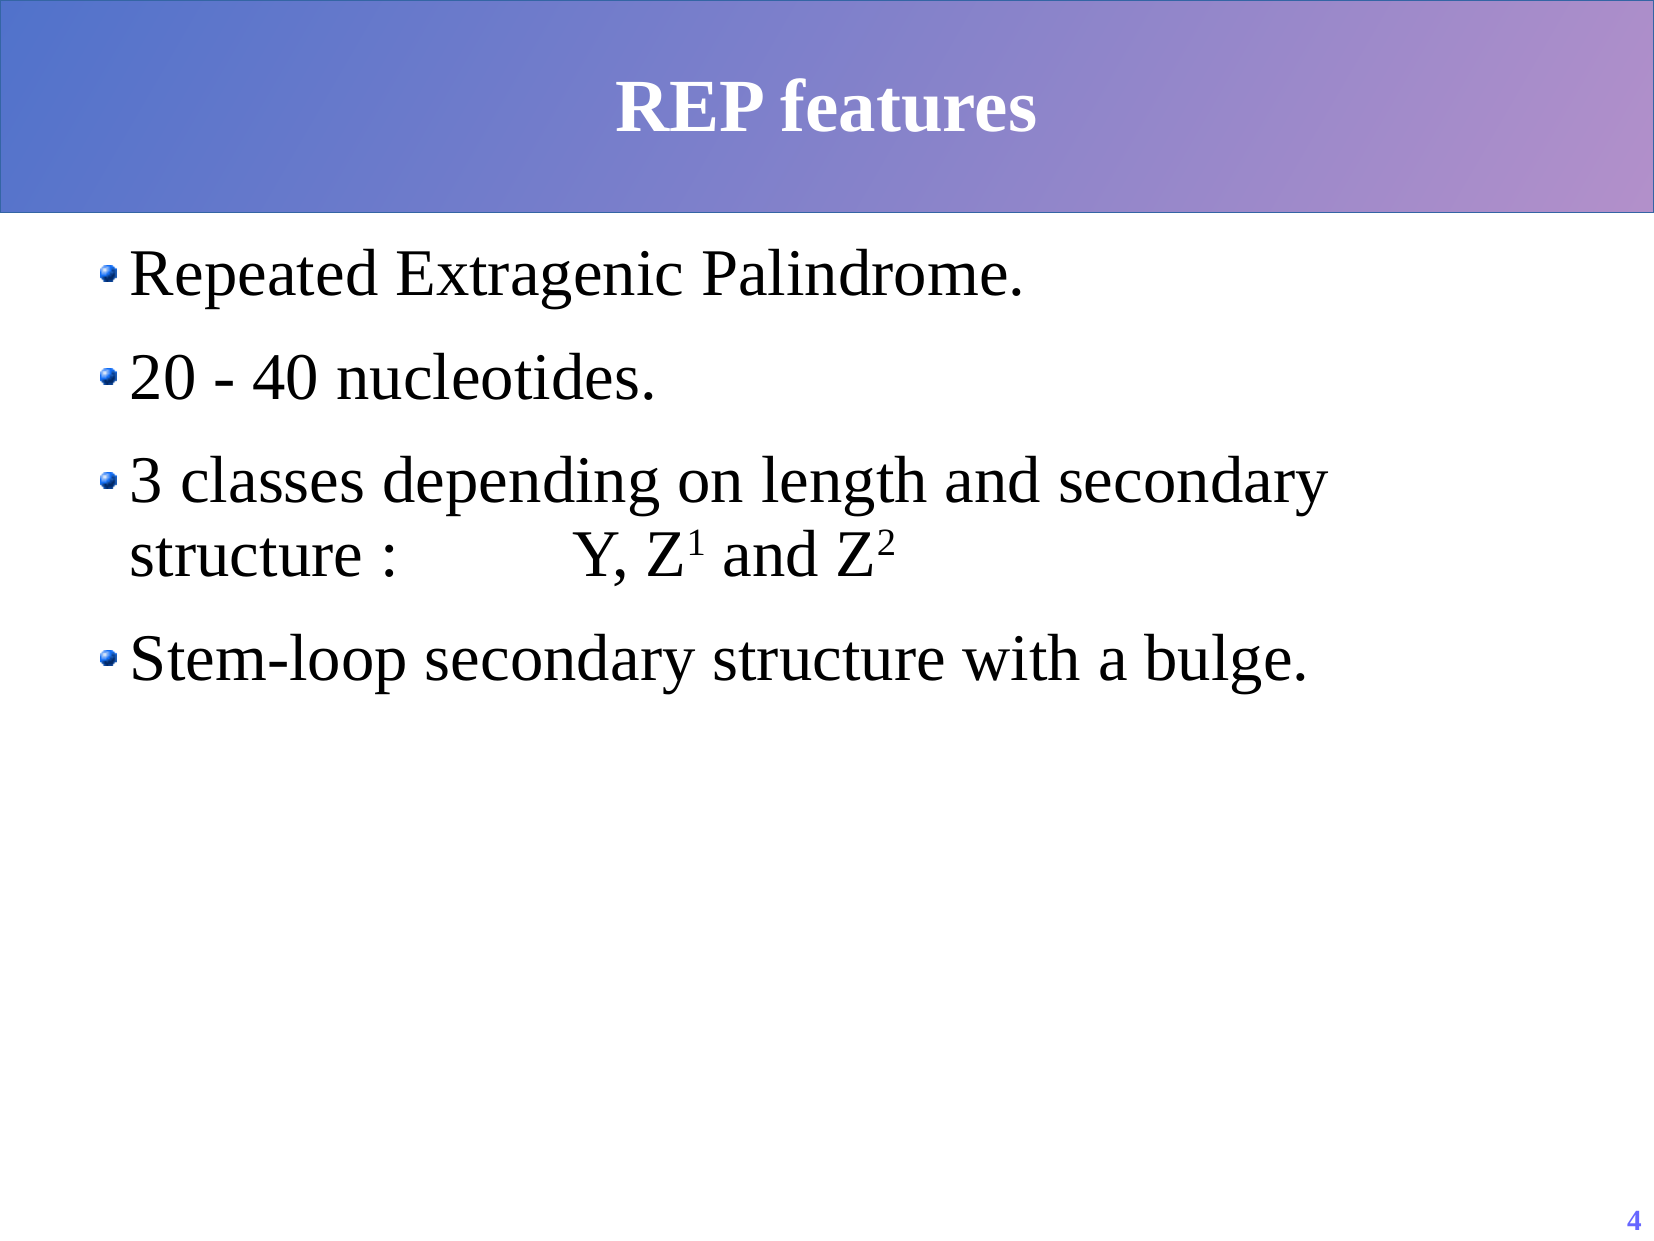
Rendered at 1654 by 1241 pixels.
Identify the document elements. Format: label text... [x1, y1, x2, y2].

title REP features [82, 23, 1571, 189]
list Repeated Extragenic Palindrome. 20 - 40 nucleotides. 3 classes depending on length and secondary structure : Y, Z1 and Z2 Stem-loop secondary structure with a bulge. [82, 236, 1571, 1158]
